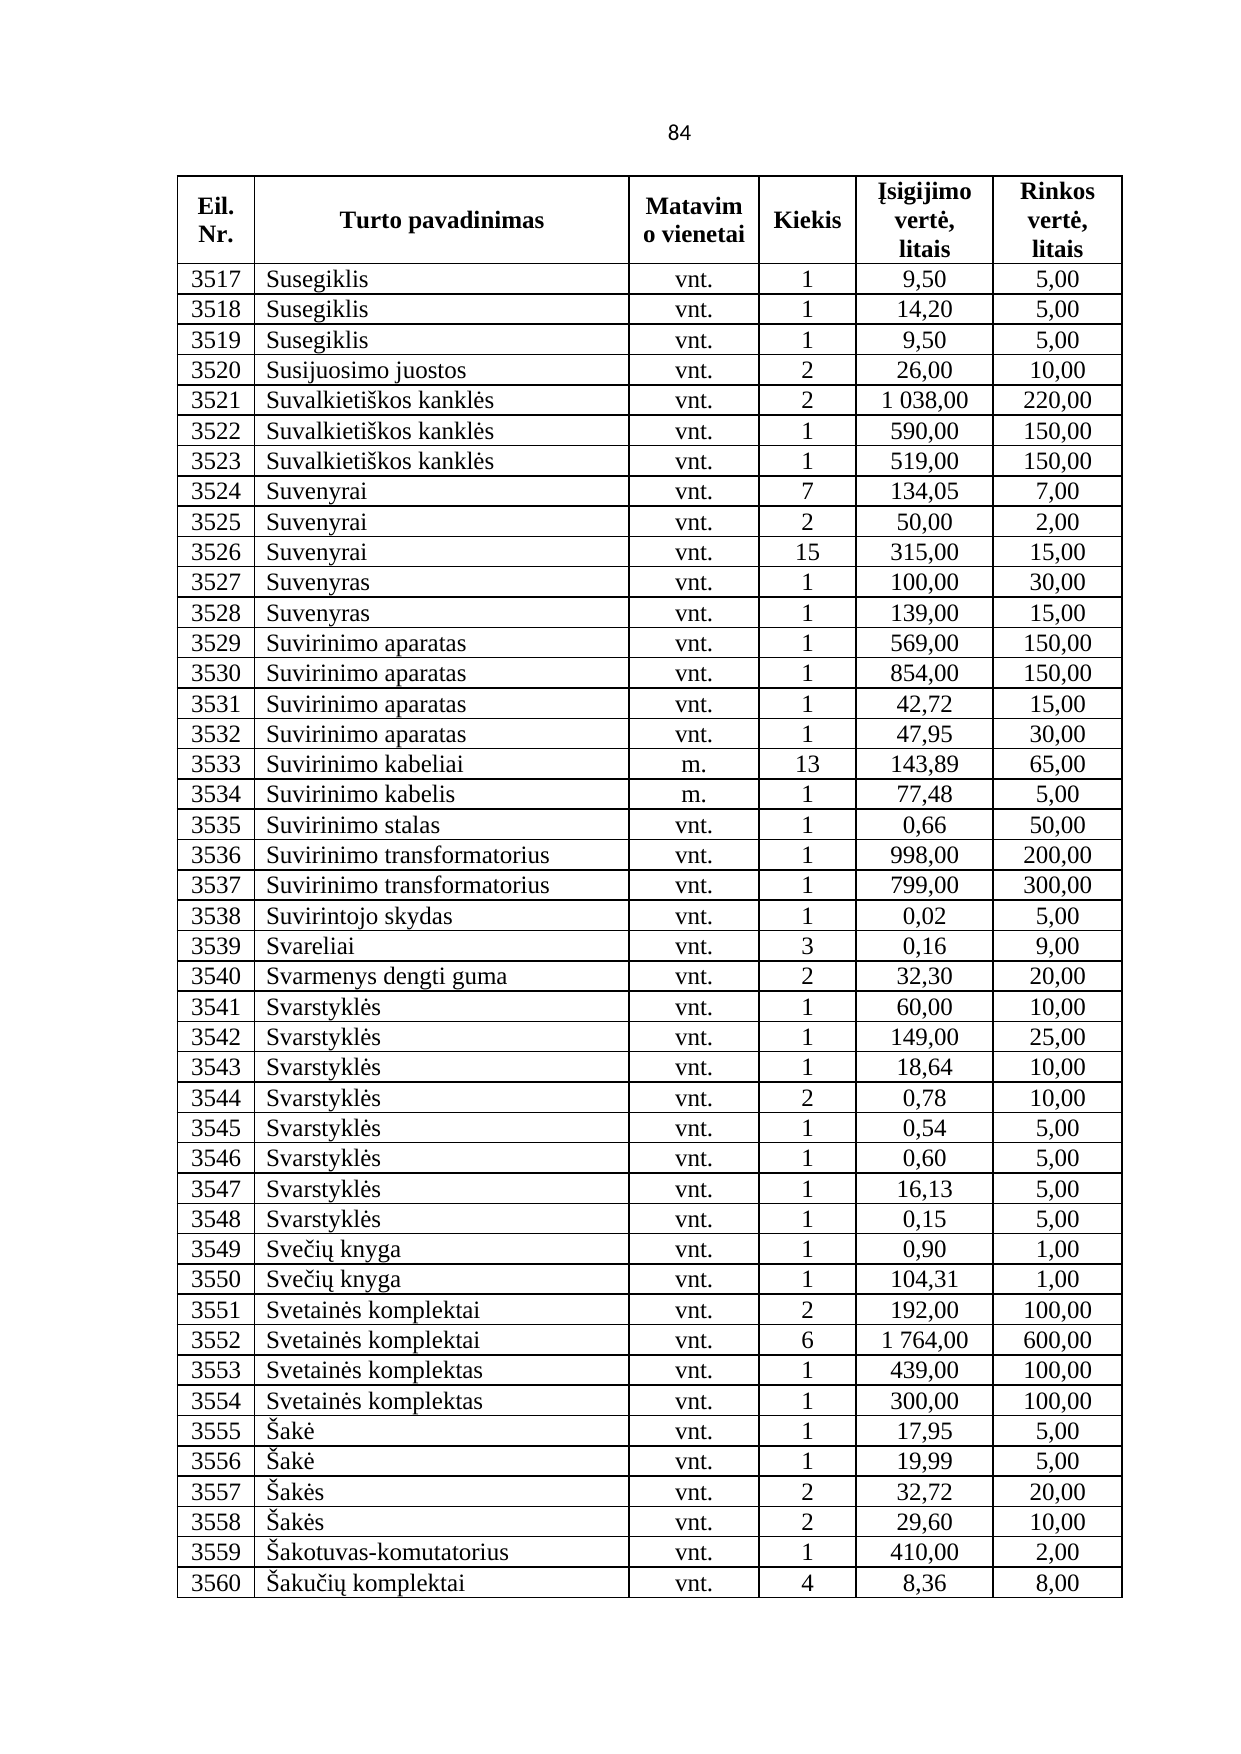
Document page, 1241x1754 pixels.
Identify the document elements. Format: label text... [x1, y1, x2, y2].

table_cell vnt. [630, 1477, 758, 1506]
table_cell 1 [760, 810, 855, 839]
table_cell 15,00 [994, 689, 1121, 717]
table_cell 3523 [178, 446, 254, 475]
table_cell 1 [760, 1204, 855, 1233]
table_cell 2 [760, 962, 855, 990]
table_cell 410,00 [857, 1537, 992, 1566]
table_cell Svareliai [255, 931, 628, 960]
table_cell 2 [760, 1477, 855, 1506]
table_cell 65,00 [994, 749, 1121, 778]
table_cell 3559 [178, 1537, 254, 1566]
table_cell 0,54 [857, 1113, 992, 1142]
table_cell 10,00 [994, 355, 1121, 384]
table_cell 15,00 [994, 598, 1121, 626]
table_cell Suvenyras [255, 567, 628, 596]
table_cell 1 [760, 1022, 855, 1051]
table_cell 10,00 [994, 1083, 1121, 1111]
table_cell vnt. [630, 416, 758, 444]
table_cell Suvirinimo aparatas [255, 658, 628, 687]
table_cell 1 [760, 1265, 855, 1293]
table_header Turto pavadinimas [255, 177, 628, 263]
table_cell 32,72 [857, 1477, 992, 1506]
table_cell vnt. [630, 1204, 758, 1233]
table_cell 3539 [178, 931, 254, 960]
table_header Įsigijimo vertė, litais [857, 177, 992, 263]
table_cell 9,50 [857, 264, 992, 293]
table_cell 3522 [178, 416, 254, 444]
table_cell 100,00 [994, 1386, 1121, 1414]
table_cell 1 [760, 295, 855, 323]
table_cell 7 [760, 477, 855, 505]
table_cell vnt. [630, 810, 758, 839]
table_cell 300,00 [857, 1386, 992, 1414]
table_cell 30,00 [994, 567, 1121, 596]
table_cell 150,00 [994, 658, 1121, 687]
table_cell 150,00 [994, 416, 1121, 444]
table_cell 0,66 [857, 810, 992, 839]
table_cell 3557 [178, 1477, 254, 1506]
table_cell vnt. [630, 567, 758, 596]
table_cell 149,00 [857, 1022, 992, 1051]
table_cell 0,78 [857, 1083, 992, 1111]
table_cell Susijuosimo juostos [255, 355, 628, 384]
table_cell Svetainės komplektai [255, 1295, 628, 1324]
table_cell 1 [760, 1416, 855, 1445]
table_cell Suvenyrai [255, 537, 628, 566]
table_cell 3533 [178, 749, 254, 778]
table_cell 3518 [178, 295, 254, 323]
table_cell vnt. [630, 1052, 758, 1081]
table_cell vnt. [630, 477, 758, 505]
table_cell Suvirinimo stalas [255, 810, 628, 839]
table_cell 77,48 [857, 780, 992, 808]
table_cell 3545 [178, 1113, 254, 1142]
table_cell 1 [760, 780, 855, 808]
table_cell 6 [760, 1325, 855, 1354]
table_cell 1 [760, 325, 855, 354]
table_cell Suvirinimo kabeliai [255, 749, 628, 778]
table_cell 5,00 [994, 264, 1121, 293]
table_cell 3535 [178, 810, 254, 839]
table_cell 32,30 [857, 962, 992, 990]
table_cell 2 [760, 1507, 855, 1536]
table_cell 14,20 [857, 295, 992, 323]
table_cell Suvenyrai [255, 477, 628, 505]
table_cell vnt. [630, 295, 758, 323]
table_cell 1 [760, 1537, 855, 1566]
table_cell Suvalkietiškos kanklės [255, 446, 628, 475]
table_cell 3543 [178, 1052, 254, 1081]
table_cell 3546 [178, 1143, 254, 1172]
table_cell vnt. [630, 1234, 758, 1263]
table_cell 3541 [178, 992, 254, 1021]
table_cell 1 [760, 689, 855, 717]
table_cell 3532 [178, 719, 254, 748]
table_cell vnt. [630, 537, 758, 566]
table_cell 4 [760, 1568, 855, 1596]
table_cell vnt. [630, 1022, 758, 1051]
table_cell 18,64 [857, 1052, 992, 1081]
table_cell 2 [760, 386, 855, 414]
table_cell Šakės [255, 1477, 628, 1506]
table_cell 30,00 [994, 719, 1121, 748]
table_cell vnt. [630, 598, 758, 626]
table_cell Šakučių komplektai [255, 1568, 628, 1596]
table_cell 60,00 [857, 992, 992, 1021]
table_cell 1 [760, 1113, 855, 1142]
table_cell 1 [760, 840, 855, 869]
table_cell 150,00 [994, 628, 1121, 657]
table_cell 150,00 [994, 446, 1121, 475]
table_cell 10,00 [994, 1507, 1121, 1536]
table_cell 3526 [178, 537, 254, 566]
table_cell 13 [760, 749, 855, 778]
table_cell 1 [760, 628, 855, 657]
table_cell 590,00 [857, 416, 992, 444]
table_cell vnt. [630, 628, 758, 657]
table_cell 5,00 [994, 1174, 1121, 1202]
table_cell 5,00 [994, 1416, 1121, 1445]
table_cell Suvenyras [255, 598, 628, 626]
table_header Kiekis [760, 177, 855, 263]
table_cell 47,95 [857, 719, 992, 748]
table_cell 1 [760, 1234, 855, 1263]
table_cell Susegiklis [255, 325, 628, 354]
table_cell 0,16 [857, 931, 992, 960]
table_cell 2 [760, 1083, 855, 1111]
table_cell vnt. [630, 325, 758, 354]
table_cell Susegiklis [255, 264, 628, 293]
table_cell 15,00 [994, 537, 1121, 566]
table_cell 3551 [178, 1295, 254, 1324]
table_cell vnt. [630, 992, 758, 1021]
table_cell Šakotuvas-komutatorius [255, 1537, 628, 1566]
table_cell 3521 [178, 386, 254, 414]
table_cell Svetainės komplektas [255, 1386, 628, 1414]
table_cell 439,00 [857, 1356, 992, 1384]
table_cell vnt. [630, 840, 758, 869]
table_cell vnt. [630, 1416, 758, 1445]
table_cell Suvirinimo aparatas [255, 689, 628, 717]
table_cell 10,00 [994, 992, 1121, 1021]
table_cell 5,00 [994, 1447, 1121, 1475]
table_cell 2 [760, 507, 855, 536]
table_cell Šakės [255, 1507, 628, 1536]
table_cell 17,95 [857, 1416, 992, 1445]
table_cell 3534 [178, 780, 254, 808]
table_cell 3 [760, 931, 855, 960]
table_cell 3531 [178, 689, 254, 717]
table_cell 100,00 [994, 1295, 1121, 1324]
table_cell 3537 [178, 871, 254, 899]
table_cell vnt. [630, 1143, 758, 1172]
table_cell 3550 [178, 1265, 254, 1293]
table_cell 1 [760, 1143, 855, 1172]
table_cell vnt. [630, 386, 758, 414]
table_cell vnt. [630, 1083, 758, 1111]
table_cell 20,00 [994, 962, 1121, 990]
table_cell vnt. [630, 719, 758, 748]
table_cell 220,00 [994, 386, 1121, 414]
table_cell 2,00 [994, 1537, 1121, 1566]
table_cell 3524 [178, 477, 254, 505]
table_cell 0,02 [857, 901, 992, 929]
table_cell 3560 [178, 1568, 254, 1596]
table_cell 10,00 [994, 1052, 1121, 1081]
table_cell 3525 [178, 507, 254, 536]
table_cell 19,99 [857, 1447, 992, 1475]
table_cell 600,00 [994, 1325, 1121, 1354]
table_cell 104,31 [857, 1265, 992, 1293]
table_cell 2 [760, 355, 855, 384]
table_cell 3538 [178, 901, 254, 929]
table_cell Svarstyklės [255, 1113, 628, 1142]
table_cell vnt. [630, 931, 758, 960]
table_cell 3547 [178, 1174, 254, 1202]
table_cell Svečių knyga [255, 1265, 628, 1293]
table_cell vnt. [630, 507, 758, 536]
table_cell 9,50 [857, 325, 992, 354]
table_cell 1 038,00 [857, 386, 992, 414]
table_header Rinkos vertė, litais [994, 177, 1121, 263]
table_cell 3555 [178, 1416, 254, 1445]
table_cell Svetainės komplektai [255, 1325, 628, 1354]
table_cell Šakė [255, 1416, 628, 1445]
table_cell 3527 [178, 567, 254, 596]
table_cell vnt. [630, 901, 758, 929]
table_cell 2 [760, 1295, 855, 1324]
table_cell 1 [760, 1447, 855, 1475]
table_cell Svetainės komplektas [255, 1356, 628, 1384]
table_cell 8,36 [857, 1568, 992, 1596]
table_cell 1 [760, 871, 855, 899]
table_cell Suvalkietiškos kanklės [255, 386, 628, 414]
table_header Eil. Nr. [178, 177, 254, 263]
table_cell 1 [760, 1386, 855, 1414]
table_cell vnt. [630, 1568, 758, 1596]
table_cell 3530 [178, 658, 254, 687]
table_cell 7,00 [994, 477, 1121, 505]
table_cell 5,00 [994, 325, 1121, 354]
table_cell 519,00 [857, 446, 992, 475]
table_cell Suvenyrai [255, 507, 628, 536]
table_cell Svarstyklės [255, 1083, 628, 1111]
table_cell vnt. [630, 658, 758, 687]
table_cell 25,00 [994, 1022, 1121, 1051]
table_cell 50,00 [857, 507, 992, 536]
table_cell 315,00 [857, 537, 992, 566]
table_cell Šakė [255, 1447, 628, 1475]
table_cell 854,00 [857, 658, 992, 687]
table_cell 3549 [178, 1234, 254, 1263]
table_cell 143,89 [857, 749, 992, 778]
table_cell 1 764,00 [857, 1325, 992, 1354]
table_cell 1 [760, 416, 855, 444]
table_cell 0,60 [857, 1143, 992, 1172]
table_cell m. [630, 780, 758, 808]
table_cell 300,00 [994, 871, 1121, 899]
table_cell Suvirinimo kabelis [255, 780, 628, 808]
table_cell 5,00 [994, 1113, 1121, 1142]
table_cell Svarstyklės [255, 1052, 628, 1081]
table_cell Suvirintojo skydas [255, 901, 628, 929]
table_cell 9,00 [994, 931, 1121, 960]
table_cell Svarmenys dengti guma [255, 962, 628, 990]
table_cell 1 [760, 1174, 855, 1202]
table_cell 799,00 [857, 871, 992, 899]
table_cell Suvirinimo transformatorius [255, 871, 628, 899]
table_cell Svarstyklės [255, 1143, 628, 1172]
table_cell 1 [760, 446, 855, 475]
table_cell 50,00 [994, 810, 1121, 839]
table_cell Svarstyklės [255, 1174, 628, 1202]
table_cell 1 [760, 264, 855, 293]
table_cell vnt. [630, 1356, 758, 1384]
table_cell 3558 [178, 1507, 254, 1536]
table_cell Susegiklis [255, 295, 628, 323]
table_cell 998,00 [857, 840, 992, 869]
table_cell 1 [760, 567, 855, 596]
table_cell vnt. [630, 1537, 758, 1566]
table_cell 5,00 [994, 295, 1121, 323]
table_cell vnt. [630, 1174, 758, 1202]
table_cell 139,00 [857, 598, 992, 626]
table_cell 2,00 [994, 507, 1121, 536]
table_cell vnt. [630, 1507, 758, 1536]
table_cell 3517 [178, 264, 254, 293]
table_cell Svečių knyga [255, 1234, 628, 1263]
table_cell 0,15 [857, 1204, 992, 1233]
table_cell 200,00 [994, 840, 1121, 869]
table_cell vnt. [630, 446, 758, 475]
table_cell 26,00 [857, 355, 992, 384]
table_cell 1,00 [994, 1234, 1121, 1263]
table_cell 3529 [178, 628, 254, 657]
table_cell 20,00 [994, 1477, 1121, 1506]
table_cell Suvirinimo aparatas [255, 719, 628, 748]
table_cell 5,00 [994, 901, 1121, 929]
table_cell 1 [760, 1356, 855, 1384]
table_cell Svarstyklės [255, 992, 628, 1021]
table_cell Suvalkietiškos kanklės [255, 416, 628, 444]
table_cell 569,00 [857, 628, 992, 657]
table_cell Svarstyklės [255, 1022, 628, 1051]
table_cell 5,00 [994, 1204, 1121, 1233]
table_cell 1 [760, 598, 855, 626]
table_cell 1,00 [994, 1265, 1121, 1293]
table_cell vnt. [630, 264, 758, 293]
table_cell 3553 [178, 1356, 254, 1384]
table_cell vnt. [630, 1113, 758, 1142]
table_cell vnt. [630, 1295, 758, 1324]
table_cell 3542 [178, 1022, 254, 1051]
table_cell 3519 [178, 325, 254, 354]
table_cell vnt. [630, 1325, 758, 1354]
table_cell vnt. [630, 871, 758, 899]
table_cell 29,60 [857, 1507, 992, 1536]
table_cell 42,72 [857, 689, 992, 717]
table_cell 3528 [178, 598, 254, 626]
table_cell 3540 [178, 962, 254, 990]
table_cell 3556 [178, 1447, 254, 1475]
table_cell 3536 [178, 840, 254, 869]
table_cell 3548 [178, 1204, 254, 1233]
table_cell 16,13 [857, 1174, 992, 1202]
table_cell vnt. [630, 1265, 758, 1293]
table_cell m. [630, 749, 758, 778]
table_cell vnt. [630, 689, 758, 717]
table_cell 192,00 [857, 1295, 992, 1324]
table_cell 3554 [178, 1386, 254, 1414]
table_cell 3520 [178, 355, 254, 384]
table_cell vnt. [630, 1386, 758, 1414]
table_cell 3552 [178, 1325, 254, 1354]
table_cell vnt. [630, 1447, 758, 1475]
table_cell Suvirinimo transformatorius [255, 840, 628, 869]
table_cell 1 [760, 719, 855, 748]
table_cell 15 [760, 537, 855, 566]
table_cell Suvirinimo aparatas [255, 628, 628, 657]
table_cell vnt. [630, 962, 758, 990]
table_cell 1 [760, 901, 855, 929]
table_cell 5,00 [994, 780, 1121, 808]
table_cell 5,00 [994, 1143, 1121, 1172]
table_cell 1 [760, 992, 855, 1021]
table_header Matavimo vienetai [630, 177, 758, 263]
table_cell 8,00 [994, 1568, 1121, 1596]
table_cell 100,00 [994, 1356, 1121, 1384]
table_cell 134,05 [857, 477, 992, 505]
table_cell vnt. [630, 355, 758, 384]
table_cell 3544 [178, 1083, 254, 1111]
table_cell 1 [760, 1052, 855, 1081]
table_cell 100,00 [857, 567, 992, 596]
table_cell Svarstyklės [255, 1204, 628, 1233]
table_cell 0,90 [857, 1234, 992, 1263]
table_cell 1 [760, 658, 855, 687]
